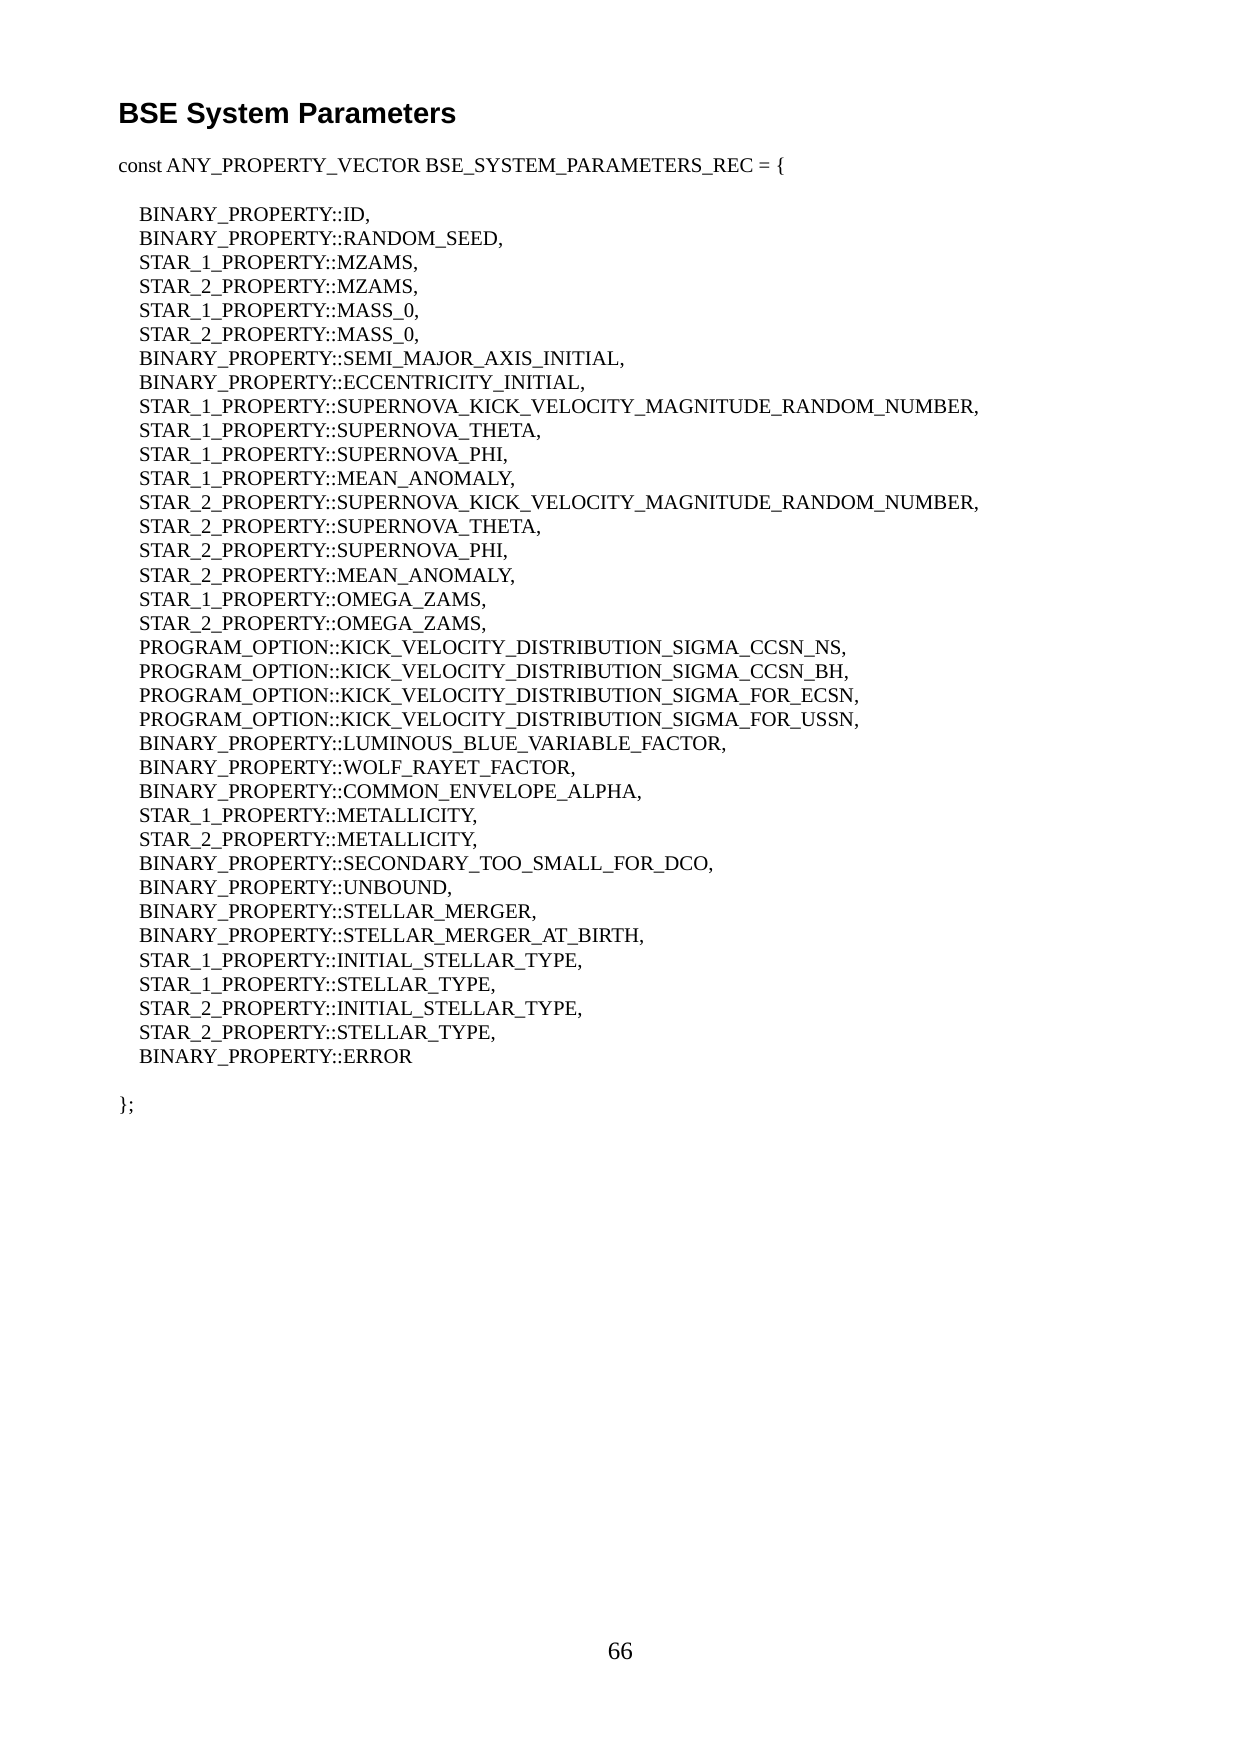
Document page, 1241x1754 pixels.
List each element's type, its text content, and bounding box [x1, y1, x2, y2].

text STAR_1_PROPERTY::MEAN_ANOMALY, [118, 466, 1122, 490]
text STAR_1_PROPERTY::METALLICITY, [118, 803, 1122, 827]
text BINARY_PROPERTY::RANDOM_SEED, [118, 226, 1122, 250]
text PROGRAM_OPTION::KICK_VELOCITY_DISTRIBUTION_SIGMA_CCSN_NS, [118, 635, 1122, 659]
text BINARY_PROPERTY::COMMON_ENVELOPE_ALPHA, [118, 779, 1122, 803]
text STAR_2_PROPERTY::OMEGA_ZAMS, [118, 611, 1122, 635]
subtitle BSE System Parameters [118, 96, 1122, 129]
text PROGRAM_OPTION::KICK_VELOCITY_DISTRIBUTION_SIGMA_FOR_ECSN, [118, 683, 1122, 707]
text BINARY_PROPERTY::SEMI_MAJOR_AXIS_INITIAL, [118, 346, 1122, 370]
text STAR_2_PROPERTY::SUPERNOVA_PHI, [118, 538, 1122, 562]
text BINARY_PROPERTY::ECCENTRICITY_INITIAL, [118, 370, 1122, 394]
text STAR_1_PROPERTY::MASS_0, [118, 298, 1122, 322]
text }; [118, 1092, 1122, 1116]
text STAR_2_PROPERTY::MASS_0, [118, 322, 1122, 346]
text BINARY_PROPERTY::STELLAR_MERGER, [118, 899, 1122, 923]
text STAR_1_PROPERTY::OMEGA_ZAMS, [118, 587, 1122, 611]
text STAR_1_PROPERTY::SUPERNOVA_PHI, [118, 442, 1122, 466]
text PROGRAM_OPTION::KICK_VELOCITY_DISTRIBUTION_SIGMA_CCSN_BH, [118, 659, 1122, 683]
text STAR_2_PROPERTY::STELLAR_TYPE, [118, 1020, 1122, 1044]
text BINARY_PROPERTY::LUMINOUS_BLUE_VARIABLE_FACTOR, [118, 731, 1122, 755]
text BINARY_PROPERTY::WOLF_RAYET_FACTOR, [118, 755, 1122, 779]
text STAR_1_PROPERTY::SUPERNOVA_KICK_VELOCITY_MAGNITUDE_RANDOM_NUMBER, [118, 394, 1122, 418]
text STAR_2_PROPERTY::MZAMS, [118, 274, 1122, 298]
text const ANY_PROPERTY_VECTOR BSE_SYSTEM_PARAMETERS_REC = { [118, 153, 1122, 177]
text STAR_2_PROPERTY::SUPERNOVA_THETA, [118, 514, 1122, 538]
text BINARY_PROPERTY::ERROR [118, 1044, 1122, 1068]
text STAR_2_PROPERTY::METALLICITY, [118, 827, 1122, 851]
text BINARY_PROPERTY::STELLAR_MERGER_AT_BIRTH, [118, 923, 1122, 947]
text BINARY_PROPERTY::SECONDARY_TOO_SMALL_FOR_DCO, [118, 851, 1122, 875]
text STAR_1_PROPERTY::STELLAR_TYPE, [118, 972, 1122, 996]
text STAR_2_PROPERTY::INITIAL_STELLAR_TYPE, [118, 996, 1122, 1020]
text PROGRAM_OPTION::KICK_VELOCITY_DISTRIBUTION_SIGMA_FOR_USSN, [118, 707, 1122, 731]
text BINARY_PROPERTY::ID, [118, 202, 1122, 226]
text STAR_1_PROPERTY::MZAMS, [118, 250, 1122, 274]
text STAR_1_PROPERTY::SUPERNOVA_THETA, [118, 418, 1122, 442]
text STAR_2_PROPERTY::MEAN_ANOMALY, [118, 562, 1122, 587]
text STAR_2_PROPERTY::SUPERNOVA_KICK_VELOCITY_MAGNITUDE_RANDOM_NUMBER, [118, 490, 1122, 514]
text BINARY_PROPERTY::UNBOUND, [118, 875, 1122, 899]
text STAR_1_PROPERTY::INITIAL_STELLAR_TYPE, [118, 947, 1122, 972]
